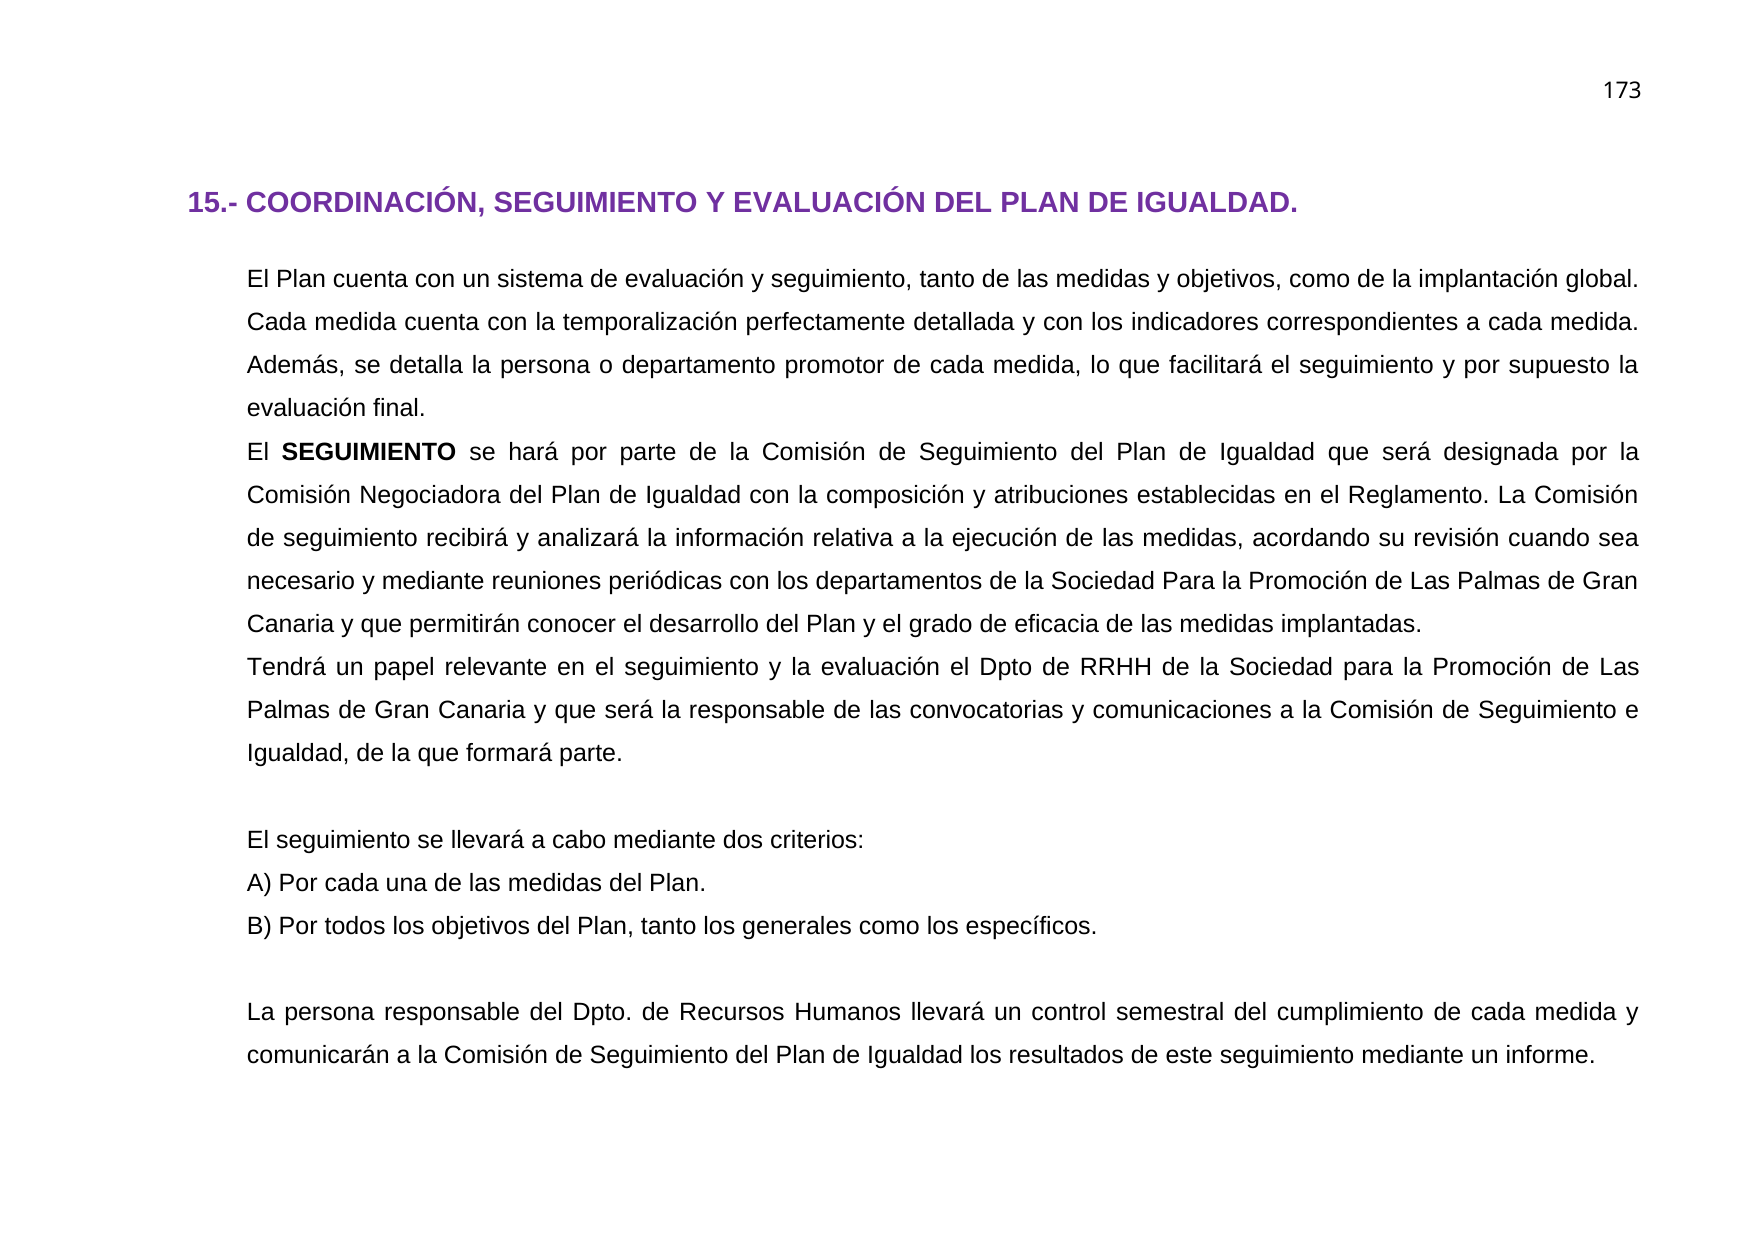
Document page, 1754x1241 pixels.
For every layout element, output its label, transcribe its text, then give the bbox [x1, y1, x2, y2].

text La persona responsable del Dpto. de Recursos Humanos llevará un control semestral del cumplimiento de cada medida y comunicarán a la Comisión de Seguimiento del Plan de Igualdad los resultados de este seguimiento mediante un informe. [247, 997, 1641, 1069]
text El seguimiento se llevará a cabo mediante dos criterios: [247, 825, 1641, 853]
text 15.- COORDINACIÓN, SEGUIMIENTO Y EVALUACIÓN DEL PLAN DE IGUALDAD. [187, 185, 1641, 218]
text El SEGUIMIENTO se hará por parte de la Comisión de Seguimiento del Plan de Igualdad que será designada por la Comisión Negociadora del Plan de Igualdad con la composición y atribuciones establecidas en el Reglamento. La Comisión de seguimiento recibirá y analizará la información relativa a la ejecución de las medidas, acordando su revisión cuando sea necesario y mediante reuniones periódicas con los departamentos de la Sociedad Para la Promoción de Las Palmas de Gran Canaria y que permitirán conocer el desarrollo del Plan y el grado de eficacia de las medidas implantadas. [247, 437, 1641, 638]
text Tendrá un papel relevante en el seguimiento y la evaluación el Dpto de RRHH de la Sociedad para la Promoción de Las Palmas de Gran Canaria y que será la responsable de las convocatorias y comunicaciones a la Comisión de Seguimiento e Igualdad, de la que formará parte. [247, 652, 1641, 767]
text B) Por todos los objetivos del Plan, tanto los generales como los específicos. [247, 911, 1641, 940]
text A) Por cada una de las medidas del Plan. [247, 868, 1641, 897]
text El Plan cuenta con un sistema de evaluación y seguimiento, tanto de las medidas y objetivos, como de la implantación global. Cada medida cuenta con la temporalización perfectamente detallada y con los indicadores correspondientes a cada medida. Además, se detalla la persona o departamento promotor de cada medida, lo que facilitará el seguimiento y por supuesto la evaluación final. [247, 264, 1641, 422]
